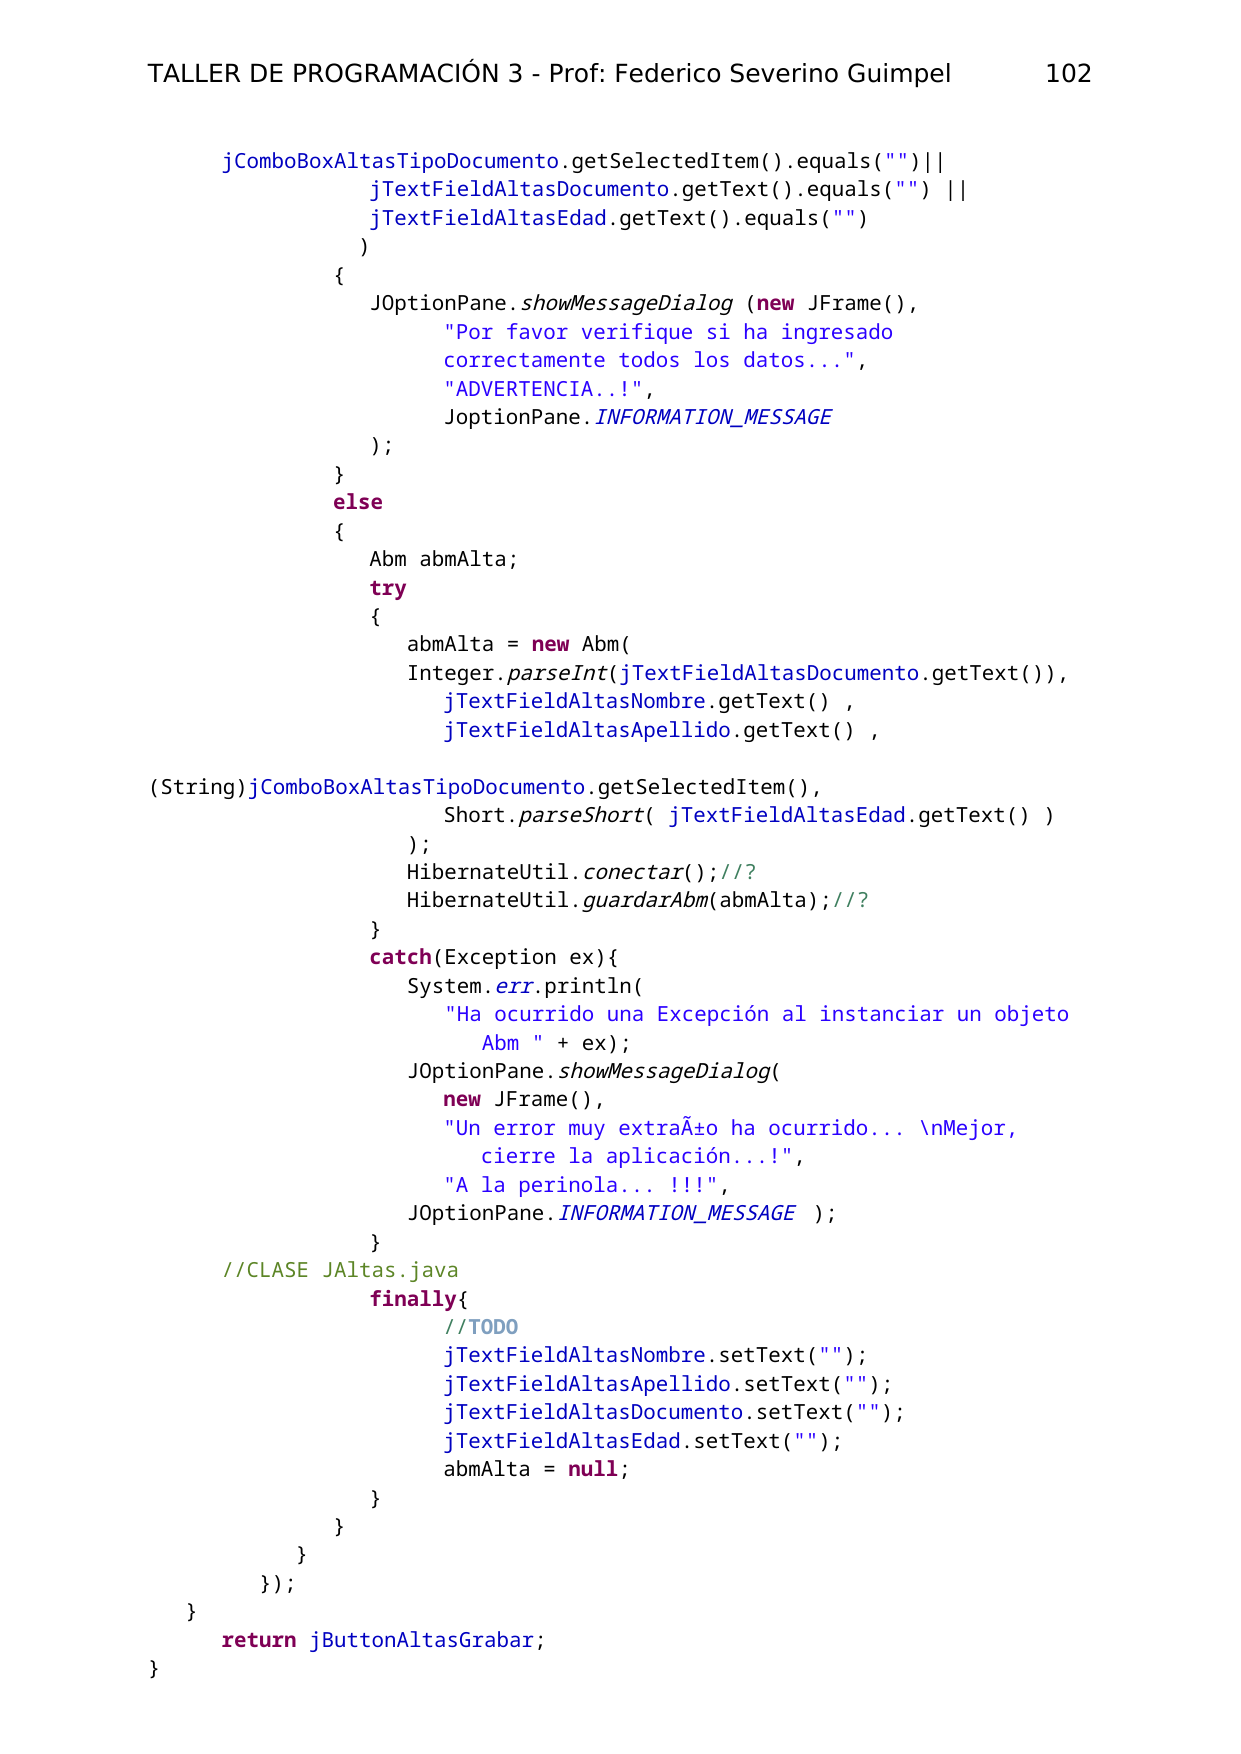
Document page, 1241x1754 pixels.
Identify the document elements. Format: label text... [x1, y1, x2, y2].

text { [148, 260, 1093, 288]
text ); [148, 829, 1093, 857]
text HibernateUtil.guardarAbm(abmAlta);//? [148, 886, 1093, 914]
text JOptionPane.showMessageDialog (new JFrame(), [148, 288, 1093, 317]
text ) [148, 231, 1093, 260]
text jTextFieldAltasEdad.setText(""); [148, 1426, 1093, 1454]
text "ADVERTENCIA..!", [148, 374, 1093, 402]
text } [148, 1227, 1093, 1255]
text } [148, 1483, 1093, 1511]
text } [148, 914, 1093, 942]
text (String)jComboBoxAltasTipoDocumento.getSelectedItem(), [148, 743, 1093, 800]
text { [148, 516, 1093, 544]
text } [148, 1596, 1093, 1625]
text } [148, 459, 1093, 487]
text catch(Exception ex){ [148, 942, 1093, 971]
text "Un error muy extraÃ±o ha ocurrido... \nMejor, [148, 1113, 1093, 1141]
text abmAlta = new Abm( [148, 629, 1093, 658]
text //TODO [148, 1312, 1093, 1341]
text //CLASE JAltas.java [148, 1255, 1093, 1284]
text Abm " + ex); [148, 1028, 1093, 1056]
text correctamente todos los datos...", [148, 345, 1093, 374]
text "Por favor verifique si ha ingresado [148, 317, 1093, 345]
text jTextFieldAltasNombre.setText(""); [148, 1341, 1093, 1369]
text jTextFieldAltasNombre.getText() , [148, 686, 1093, 715]
text Abm abmAlta; [148, 544, 1093, 573]
text jTextFieldAltasDocumento.setText(""); [148, 1397, 1093, 1426]
text jTextFieldAltasEdad.getText().equals("") [148, 203, 1093, 231]
text jTextFieldAltasDocumento.getText().equals("") || [148, 174, 1093, 203]
text JoptionPane.INFORMATION_MESSAGE [148, 402, 1093, 431]
text else [148, 487, 1093, 516]
text try [148, 573, 1093, 601]
text Integer.parseInt(jTextFieldAltasDocumento.getText()), [148, 658, 1093, 686]
text new JFrame(), [148, 1084, 1093, 1113]
text } [148, 1539, 1093, 1568]
text jTextFieldAltasApellido.getText() , [148, 715, 1093, 743]
text return jButtonAltasGrabar; [148, 1625, 1093, 1653]
text "Ha ocurrido una Excepción al instanciar un objeto [148, 999, 1093, 1028]
text JOptionPane.showMessageDialog( [148, 1056, 1093, 1084]
text finally{ [148, 1284, 1093, 1312]
text Short.parseShort( jTextFieldAltasEdad.getText() ) [148, 800, 1093, 829]
text "A la perinola... !!!", [148, 1170, 1093, 1198]
text HibernateUtil.conectar();//? [148, 857, 1093, 886]
text cierre la aplicación...!", [148, 1141, 1093, 1170]
text abmAlta = null; [148, 1454, 1093, 1483]
text } [148, 1653, 1093, 1682]
text }); [148, 1568, 1093, 1596]
text ); [148, 431, 1093, 459]
text jComboBoxAltasTipoDocumento.getSelectedItem().equals("")|| [148, 118, 1093, 174]
text { [148, 601, 1093, 629]
text System.err.println( [148, 971, 1093, 999]
text JOptionPane.INFORMATION_MESSAGE ); [148, 1198, 1093, 1227]
text } [148, 1511, 1093, 1539]
text jTextFieldAltasApellido.setText(""); [148, 1369, 1093, 1397]
